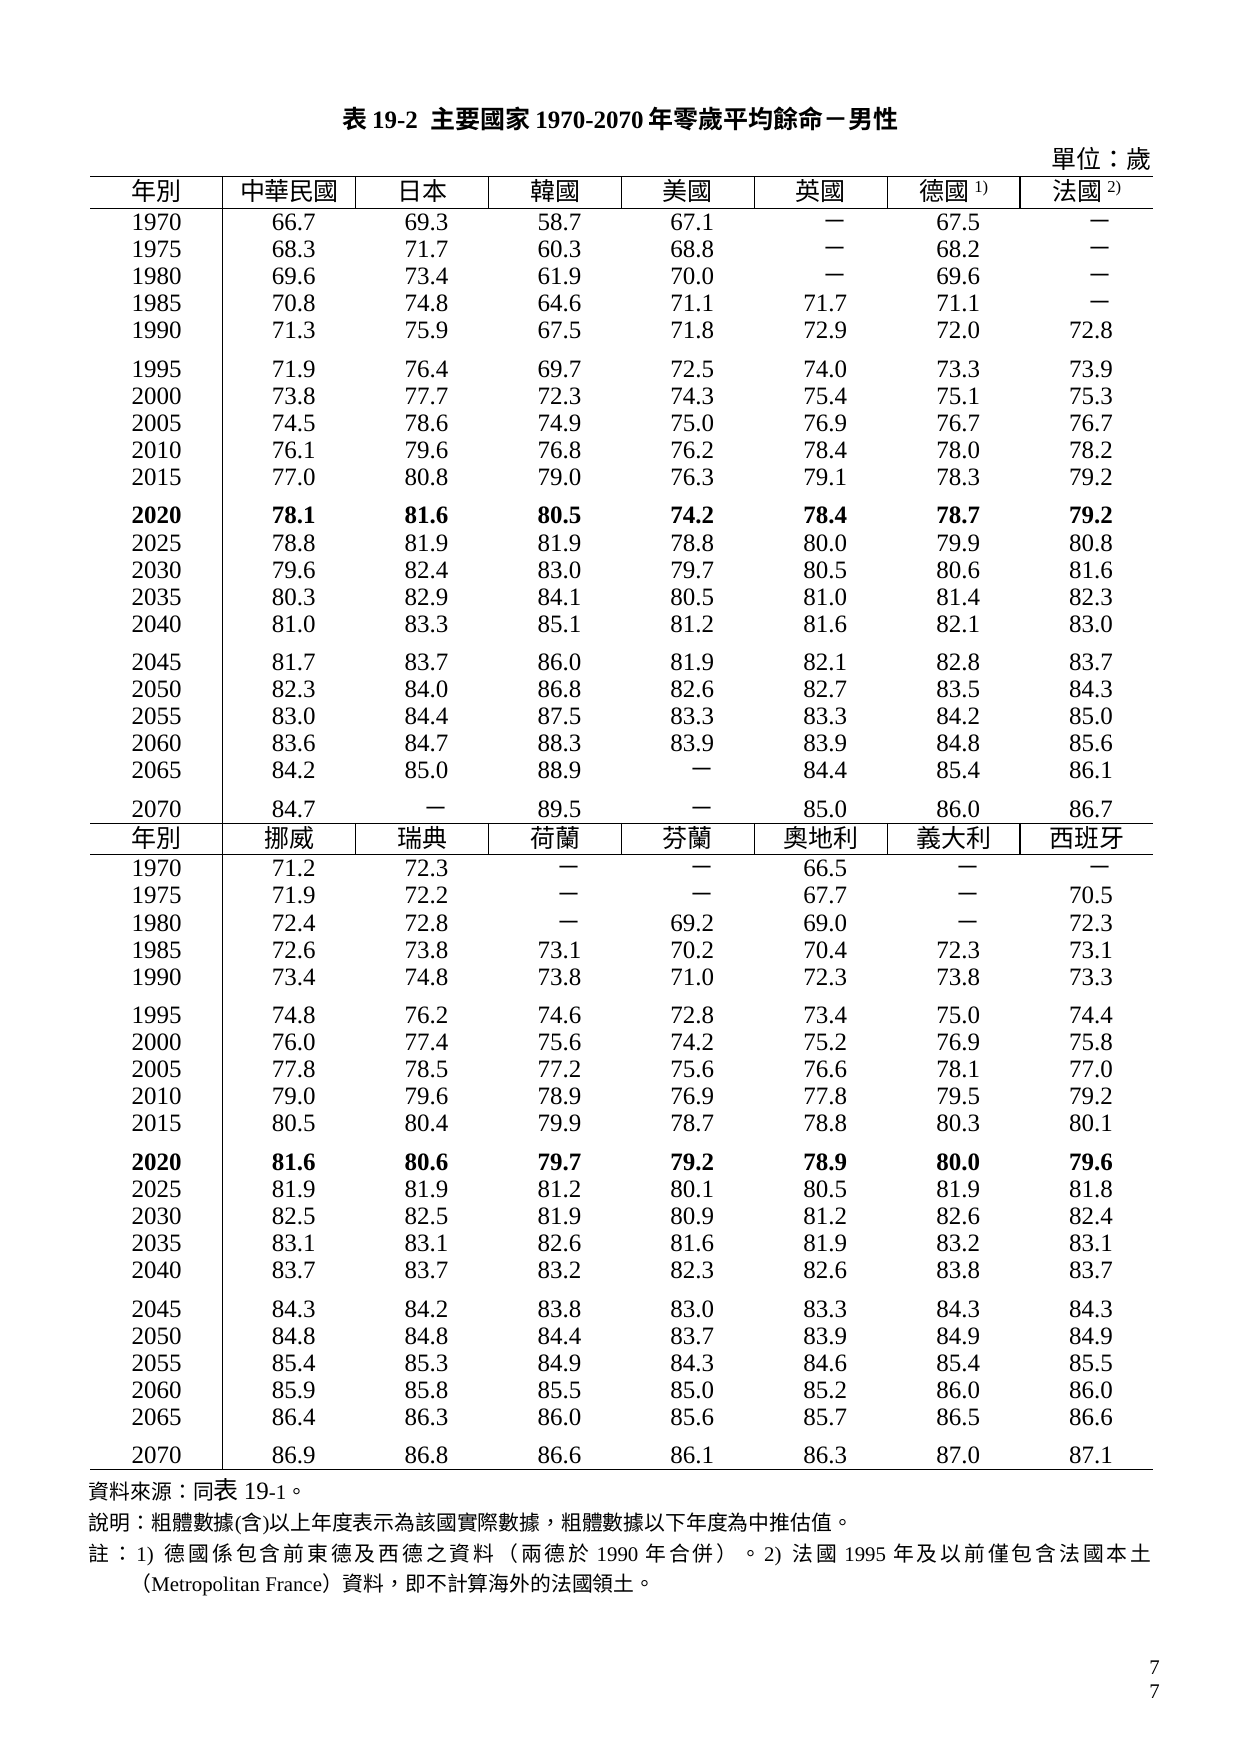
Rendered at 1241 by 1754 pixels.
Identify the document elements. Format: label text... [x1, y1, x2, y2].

table_cell 81.9 [356, 1176, 488, 1203]
table_cell 82.1 [754, 638, 887, 676]
table_header 英國 [755, 177, 887, 208]
table_cell － [489, 909, 621, 936]
table_cell 72.2 [356, 882, 488, 909]
table_cell 76.1 [223, 437, 356, 464]
table_cell 84.3 [223, 1284, 356, 1322]
table_cell 79.9 [489, 1110, 621, 1137]
table_cell － [489, 882, 621, 909]
table_cell 78.7 [887, 491, 1020, 529]
table_cell 82.5 [223, 1203, 356, 1230]
table_cell － [1020, 855, 1153, 882]
table_cell 86.1 [621, 1431, 754, 1469]
table_cell 84.4 [754, 757, 887, 784]
table_cell 86.0 [1020, 1377, 1153, 1404]
table_cell 70.2 [621, 936, 754, 963]
table_cell 73.1 [1020, 936, 1153, 963]
table_cell 85.8 [356, 1377, 488, 1404]
table_cell 2010 [90, 437, 222, 464]
table_cell 86.5 [887, 1404, 1020, 1431]
table_cell － [621, 855, 754, 882]
table_cell 2015 [90, 464, 222, 491]
table_cell 71.1 [621, 290, 754, 317]
table_cell 85.0 [1020, 703, 1153, 730]
table_cell 68.8 [621, 236, 754, 263]
table_cell 72.3 [356, 855, 488, 882]
table_cell 80.5 [223, 1110, 356, 1137]
table_cell 74.3 [621, 383, 754, 409]
table_cell 2025 [90, 529, 222, 556]
table_cell 義大利 [888, 824, 1019, 854]
table_cell 82.8 [887, 638, 1020, 676]
table_cell 86.0 [887, 1377, 1020, 1404]
table_cell 81.4 [887, 584, 1020, 611]
table_cell 81.0 [223, 611, 356, 638]
table_cell 87.0 [887, 1431, 1020, 1469]
table_cell － [887, 882, 1020, 909]
table_cell 85.0 [356, 757, 488, 784]
table_cell 1985 [90, 290, 222, 317]
table_cell 87.1 [1020, 1431, 1153, 1469]
table_cell 86.3 [356, 1404, 488, 1431]
table_cell 73.8 [887, 964, 1020, 991]
table_cell 77.0 [1020, 1056, 1153, 1083]
table_cell 84.8 [887, 730, 1020, 757]
table_cell 80.3 [223, 584, 356, 611]
table_cell 81.9 [356, 529, 488, 556]
table_cell 2035 [90, 584, 222, 611]
table_cell 荷蘭 [489, 824, 621, 854]
table_cell 60.3 [489, 236, 621, 263]
table_cell 86.0 [489, 1404, 621, 1431]
table_cell 79.6 [1020, 1137, 1153, 1176]
table_cell 78.2 [1020, 437, 1153, 464]
text 說明：粗體數據(含)以上年度表示為該國實際數據，粗體數據以下年度為中推估值。 [89, 1507, 1152, 1537]
table_cell 86.0 [887, 784, 1020, 823]
table_cell 79.0 [223, 1083, 356, 1110]
table_cell － [887, 855, 1020, 882]
table_cell 79.7 [489, 1137, 621, 1176]
table_cell 85.3 [356, 1350, 488, 1377]
table_cell 64.6 [489, 290, 621, 317]
table_cell 79.2 [1020, 464, 1153, 491]
table_cell 奧地利 [755, 824, 887, 854]
table_cell 80.5 [754, 1176, 887, 1203]
table_cell － [1020, 236, 1153, 263]
table_cell 84.7 [356, 730, 488, 757]
table_cell 75.8 [1020, 1029, 1153, 1056]
table_cell 74.4 [1020, 991, 1153, 1029]
table_cell 73.1 [489, 936, 621, 963]
table_cell 1970 [90, 855, 222, 882]
table_cell 80.5 [489, 491, 621, 529]
table_cell － [1020, 263, 1153, 290]
table_header 德國1) [888, 177, 1019, 208]
table_cell 83.1 [356, 1230, 488, 1257]
table_cell 2000 [90, 1029, 222, 1056]
table_cell － [621, 757, 754, 784]
table_cell 80.6 [887, 556, 1020, 583]
table_cell 75.4 [754, 383, 887, 409]
table_cell 80.1 [1020, 1110, 1153, 1137]
table_cell 84.8 [223, 1323, 356, 1349]
table_cell 74.8 [356, 290, 488, 317]
text 註：1) 德國係包含前東德及西德之資料（兩德於1990年合併）。2) 法國1995年及以前僅包含法國本土（Metropolitan France）資料，即不計算海外的法國領土。 [89, 1537, 1152, 1597]
table_cell 年別 [90, 824, 222, 854]
table_cell 86.8 [356, 1431, 488, 1469]
table_cell 83.3 [754, 1284, 887, 1322]
table_cell 75.6 [489, 1029, 621, 1056]
table_cell 76.3 [621, 464, 754, 491]
table_cell 83.7 [223, 1257, 356, 1284]
table_cell 84.3 [887, 1284, 1020, 1322]
table_cell 88.3 [489, 730, 621, 757]
table_cell 83.9 [754, 730, 887, 757]
table_cell 84.2 [356, 1284, 488, 1322]
table_cell 83.7 [1020, 1257, 1153, 1284]
table_cell 83.3 [621, 703, 754, 730]
table_cell 76.2 [356, 991, 488, 1029]
table_cell 72.9 [754, 317, 887, 344]
table_cell 1990 [90, 317, 222, 344]
table_cell 88.9 [489, 757, 621, 784]
table_cell 75.9 [356, 317, 488, 344]
table_cell 76.9 [621, 1083, 754, 1110]
table_cell 72.6 [223, 936, 356, 963]
table_cell 86.3 [754, 1431, 887, 1469]
table_cell 80.6 [356, 1137, 488, 1176]
table_cell 86.1 [1020, 757, 1153, 784]
table_cell 76.4 [356, 344, 488, 382]
table_cell 79.6 [223, 556, 356, 583]
table_cell 74.9 [489, 410, 621, 437]
table_cell 83.9 [621, 730, 754, 757]
table_header 法國2) [1021, 177, 1153, 208]
table_cell 79.5 [887, 1083, 1020, 1110]
table_cell 72.8 [1020, 317, 1153, 344]
table_cell 85.4 [887, 1350, 1020, 1377]
table_cell 74.8 [223, 991, 356, 1029]
table_cell 73.4 [223, 964, 356, 991]
table_cell 85.1 [489, 611, 621, 638]
table_cell － [1020, 290, 1153, 317]
table_cell 2010 [90, 1083, 222, 1110]
table_cell 58.7 [489, 209, 621, 236]
table_cell 81.9 [223, 1176, 356, 1203]
table_cell 83.9 [754, 1323, 887, 1349]
table_cell 73.4 [356, 263, 488, 290]
table_cell 67.7 [754, 882, 887, 909]
table_cell 82.7 [754, 676, 887, 703]
table_cell 78.1 [887, 1056, 1020, 1083]
table_cell 67.5 [489, 317, 621, 344]
table_cell 芬蘭 [622, 824, 754, 854]
table_cell 81.8 [1020, 1176, 1153, 1203]
table_cell 84.0 [356, 676, 488, 703]
table_cell 2055 [90, 703, 222, 730]
table_cell 84.3 [621, 1350, 754, 1377]
table_cell 81.7 [223, 638, 356, 676]
table_cell 81.6 [223, 1137, 356, 1176]
table_cell 83.1 [223, 1230, 356, 1257]
table_cell 79.6 [356, 437, 488, 464]
table_cell 76.9 [887, 1029, 1020, 1056]
table_cell 83.2 [489, 1257, 621, 1284]
table_cell 72.3 [887, 936, 1020, 963]
table_cell 81.9 [489, 1203, 621, 1230]
table_cell 2055 [90, 1350, 222, 1377]
table_cell 83.0 [489, 556, 621, 583]
table_cell 2050 [90, 676, 222, 703]
table_cell 67.5 [887, 209, 1020, 236]
table_cell 85.7 [754, 1404, 887, 1431]
table_cell 74.8 [356, 964, 488, 991]
table_cell 70.4 [754, 936, 887, 963]
table_cell 72.8 [621, 991, 754, 1029]
table_cell 82.3 [223, 676, 356, 703]
table_cell 83.0 [223, 703, 356, 730]
table_cell 85.9 [223, 1377, 356, 1404]
table_cell 2025 [90, 1176, 222, 1203]
table_cell 1990 [90, 964, 222, 991]
table_cell 76.8 [489, 437, 621, 464]
table_cell 84.8 [356, 1323, 488, 1349]
table_cell 69.7 [489, 344, 621, 382]
table_cell 80.5 [621, 584, 754, 611]
table_cell 89.5 [489, 784, 621, 823]
table_cell 2015 [90, 1110, 222, 1137]
table_cell 86.4 [223, 1404, 356, 1431]
table_cell 1995 [90, 344, 222, 382]
table_cell 83.7 [1020, 638, 1153, 676]
table_cell 61.9 [489, 263, 621, 290]
table_cell 86.0 [489, 638, 621, 676]
text 資料來源：同表19-1。 [89, 1470, 1152, 1507]
table_cell 79.9 [887, 529, 1020, 556]
table_cell 72.3 [1020, 909, 1153, 936]
table_cell 84.2 [887, 703, 1020, 730]
table_cell 81.6 [621, 1230, 754, 1257]
table_cell 1995 [90, 991, 222, 1029]
table_cell 82.3 [621, 1257, 754, 1284]
table_cell 2005 [90, 1056, 222, 1083]
table_cell 77.4 [356, 1029, 488, 1056]
table_cell 2065 [90, 757, 222, 784]
table_cell 85.4 [223, 1350, 356, 1377]
table_cell 76.0 [223, 1029, 356, 1056]
table_header 美國 [622, 177, 754, 208]
table_cell － [754, 236, 887, 263]
table_cell 82.4 [1020, 1203, 1153, 1230]
table_cell 1985 [90, 936, 222, 963]
table_cell 2040 [90, 611, 222, 638]
table_cell 71.2 [223, 855, 356, 882]
table_cell 西班牙 [1021, 824, 1153, 854]
table_cell 81.2 [754, 1203, 887, 1230]
table_cell 82.6 [621, 676, 754, 703]
table_cell 85.5 [489, 1377, 621, 1404]
table_cell 81.9 [621, 638, 754, 676]
table_cell 2000 [90, 383, 222, 409]
table_cell 81.2 [489, 1176, 621, 1203]
table_cell 69.0 [754, 909, 887, 936]
table_cell 83.7 [356, 1257, 488, 1284]
table_cell 2060 [90, 1377, 222, 1404]
table_cell 72.8 [356, 909, 488, 936]
table_cell 77.8 [223, 1056, 356, 1083]
table_header 日本 [356, 177, 488, 208]
table_cell 80.4 [356, 1110, 488, 1137]
table_cell 2050 [90, 1323, 222, 1349]
table_cell 71.8 [621, 317, 754, 344]
table_cell 2065 [90, 1404, 222, 1431]
table_cell 83.0 [621, 1284, 754, 1322]
table_cell － [356, 784, 488, 823]
table_cell 71.1 [887, 290, 1020, 317]
table_cell 78.9 [489, 1083, 621, 1110]
table_cell 1975 [90, 882, 222, 909]
table_cell 71.0 [621, 964, 754, 991]
table_cell 78.4 [754, 491, 887, 529]
table_cell 86.6 [489, 1431, 621, 1469]
table_cell 70.5 [1020, 882, 1153, 909]
table_cell 2070 [90, 784, 222, 823]
table_cell 67.1 [621, 209, 754, 236]
table_cell 84.4 [489, 1323, 621, 1349]
table_cell 82.5 [356, 1203, 488, 1230]
table_cell 2045 [90, 1284, 222, 1322]
table_cell 74.5 [223, 410, 356, 437]
table_cell 82.3 [1020, 584, 1153, 611]
table_cell 72.0 [887, 317, 1020, 344]
table_cell 73.9 [1020, 344, 1153, 382]
table_cell 77.8 [754, 1083, 887, 1110]
table_cell 80.8 [1020, 529, 1153, 556]
table_cell 82.1 [887, 611, 1020, 638]
table_cell 81.9 [754, 1230, 887, 1257]
table_cell 84.6 [754, 1350, 887, 1377]
table_cell 75.0 [621, 410, 754, 437]
table_cell 83.8 [887, 1257, 1020, 1284]
table_cell 79.2 [621, 1137, 754, 1176]
table_cell 76.7 [1020, 410, 1153, 437]
table_cell 83.7 [356, 638, 488, 676]
table_cell 84.9 [489, 1350, 621, 1377]
table_cell 85.2 [754, 1377, 887, 1404]
table_cell 69.6 [887, 263, 1020, 290]
table_cell 1970 [90, 209, 222, 236]
table_cell 85.4 [887, 757, 1020, 784]
table_cell 82.9 [356, 584, 488, 611]
table_cell 83.5 [887, 676, 1020, 703]
table_cell － [489, 855, 621, 882]
table_cell 73.3 [1020, 964, 1153, 991]
table_cell 82.6 [489, 1230, 621, 1257]
table_cell 78.5 [356, 1056, 488, 1083]
table_cell 78.0 [887, 437, 1020, 464]
table_cell 2040 [90, 1257, 222, 1284]
table_cell 80.3 [887, 1110, 1020, 1137]
table_cell 84.2 [223, 757, 356, 784]
table_cell 78.9 [754, 1137, 887, 1176]
table_cell 66.7 [223, 209, 356, 236]
table_cell 87.5 [489, 703, 621, 730]
table_cell 1975 [90, 236, 222, 263]
table_header 年別 [90, 177, 222, 208]
table_cell 78.6 [356, 410, 488, 437]
table_cell 81.2 [621, 611, 754, 638]
table_cell 76.7 [887, 410, 1020, 437]
table_cell 81.0 [754, 584, 887, 611]
table_cell 80.0 [887, 1137, 1020, 1176]
table_cell 81.9 [489, 529, 621, 556]
table_cell 2045 [90, 638, 222, 676]
table_cell 81.6 [356, 491, 488, 529]
table_cell 72.5 [621, 344, 754, 382]
table_header 韓國 [489, 177, 621, 208]
table_cell 81.6 [1020, 556, 1153, 583]
table_cell 71.9 [223, 344, 356, 382]
table_cell 74.2 [621, 491, 754, 529]
table_cell 84.9 [1020, 1323, 1153, 1349]
table_cell 86.7 [1020, 784, 1153, 823]
table_cell 73.3 [887, 344, 1020, 382]
table_cell 78.3 [887, 464, 1020, 491]
table_cell 76.6 [754, 1056, 887, 1083]
table_cell 80.8 [356, 464, 488, 491]
table_cell 69.2 [621, 909, 754, 936]
table_cell 79.1 [754, 464, 887, 491]
table_cell 84.7 [223, 784, 356, 823]
table_cell 84.9 [887, 1323, 1020, 1349]
table_cell 75.2 [754, 1029, 887, 1056]
table_cell 83.0 [1020, 611, 1153, 638]
table_cell 75.1 [887, 383, 1020, 409]
table_cell 83.3 [356, 611, 488, 638]
table_cell 71.7 [754, 290, 887, 317]
table_cell 73.8 [356, 936, 488, 963]
table_cell 83.7 [621, 1323, 754, 1349]
table_cell 75.6 [621, 1056, 754, 1083]
table_cell 80.1 [621, 1176, 754, 1203]
table_cell － [1020, 209, 1153, 236]
table_cell 85.6 [1020, 730, 1153, 757]
table_cell 74.6 [489, 991, 621, 1029]
table_cell 78.8 [754, 1110, 887, 1137]
table_cell 76.2 [621, 437, 754, 464]
table_cell 2020 [90, 491, 222, 529]
table_cell 70.0 [621, 263, 754, 290]
table_cell 72.3 [754, 964, 887, 991]
table_cell 84.3 [1020, 1284, 1153, 1322]
table_cell 74.2 [621, 1029, 754, 1056]
table_cell 83.1 [1020, 1230, 1153, 1257]
table_cell 78.8 [223, 529, 356, 556]
table_cell 82.6 [754, 1257, 887, 1284]
table_cell 79.0 [489, 464, 621, 491]
table_cell 70.8 [223, 290, 356, 317]
table_cell 77.0 [223, 464, 356, 491]
table_cell 72.3 [489, 383, 621, 409]
table_cell 80.0 [754, 529, 887, 556]
table_cell 85.0 [621, 1377, 754, 1404]
table_cell 86.8 [489, 676, 621, 703]
table_cell 83.8 [489, 1284, 621, 1322]
table_cell 78.7 [621, 1110, 754, 1137]
table_cell 68.3 [223, 236, 356, 263]
table_cell 1980 [90, 263, 222, 290]
table_cell 82.4 [356, 556, 488, 583]
table_cell 78.1 [223, 491, 356, 529]
table_cell 75.3 [1020, 383, 1153, 409]
table_cell － [621, 882, 754, 909]
table_cell 71.9 [223, 882, 356, 909]
table_cell － [754, 263, 887, 290]
table_cell 81.6 [754, 611, 887, 638]
table_cell 挪威 [223, 824, 355, 854]
table_cell － [887, 909, 1020, 936]
table_cell 86.6 [1020, 1404, 1153, 1431]
table_cell 75.0 [887, 991, 1020, 1029]
table_cell 84.3 [1020, 676, 1153, 703]
table_cell 78.8 [621, 529, 754, 556]
table_cell 66.5 [754, 855, 887, 882]
table_cell 80.5 [754, 556, 887, 583]
table_cell 2020 [90, 1137, 222, 1176]
table_cell 79.7 [621, 556, 754, 583]
table_cell 69.6 [223, 263, 356, 290]
table_header 中華民國 [223, 177, 355, 208]
table_cell 85.0 [754, 784, 887, 823]
table_cell 85.6 [621, 1404, 754, 1431]
table_cell 1980 [90, 909, 222, 936]
table_cell 71.7 [356, 236, 488, 263]
table_cell 81.9 [887, 1176, 1020, 1203]
table_cell 85.5 [1020, 1350, 1153, 1377]
table_cell 77.2 [489, 1056, 621, 1083]
table_cell 瑞典 [356, 824, 488, 854]
table_cell 83.3 [754, 703, 887, 730]
table_cell 68.2 [887, 236, 1020, 263]
table_cell 78.4 [754, 437, 887, 464]
text 單位：歲 [89, 140, 1152, 176]
table_cell 82.6 [887, 1203, 1020, 1230]
table_cell 77.7 [356, 383, 488, 409]
table_cell 83.2 [887, 1230, 1020, 1257]
table_cell 74.0 [754, 344, 887, 382]
table_cell 2030 [90, 556, 222, 583]
table_cell 2070 [90, 1431, 222, 1469]
table_cell 79.2 [1020, 1083, 1153, 1110]
table_cell － [621, 784, 754, 823]
table_cell 76.9 [754, 410, 887, 437]
table_cell 71.3 [223, 317, 356, 344]
table_cell 73.8 [489, 964, 621, 991]
text 表19-2 主要國家1970-2070年零歲平均餘命－男性 [89, 100, 1152, 136]
table_cell 84.4 [356, 703, 488, 730]
table_cell 79.6 [356, 1083, 488, 1110]
table_cell 73.8 [223, 383, 356, 409]
table_cell 86.9 [223, 1431, 356, 1469]
table_cell 2030 [90, 1203, 222, 1230]
table_cell 72.4 [223, 909, 356, 936]
table_cell － [754, 209, 887, 236]
table_cell 80.9 [621, 1203, 754, 1230]
table_cell 2060 [90, 730, 222, 757]
table_cell 79.2 [1020, 491, 1153, 529]
table_cell 2005 [90, 410, 222, 437]
table_cell 2035 [90, 1230, 222, 1257]
table_cell 83.6 [223, 730, 356, 757]
table_cell 69.3 [356, 209, 488, 236]
table_cell 73.4 [754, 991, 887, 1029]
table_cell 84.1 [489, 584, 621, 611]
